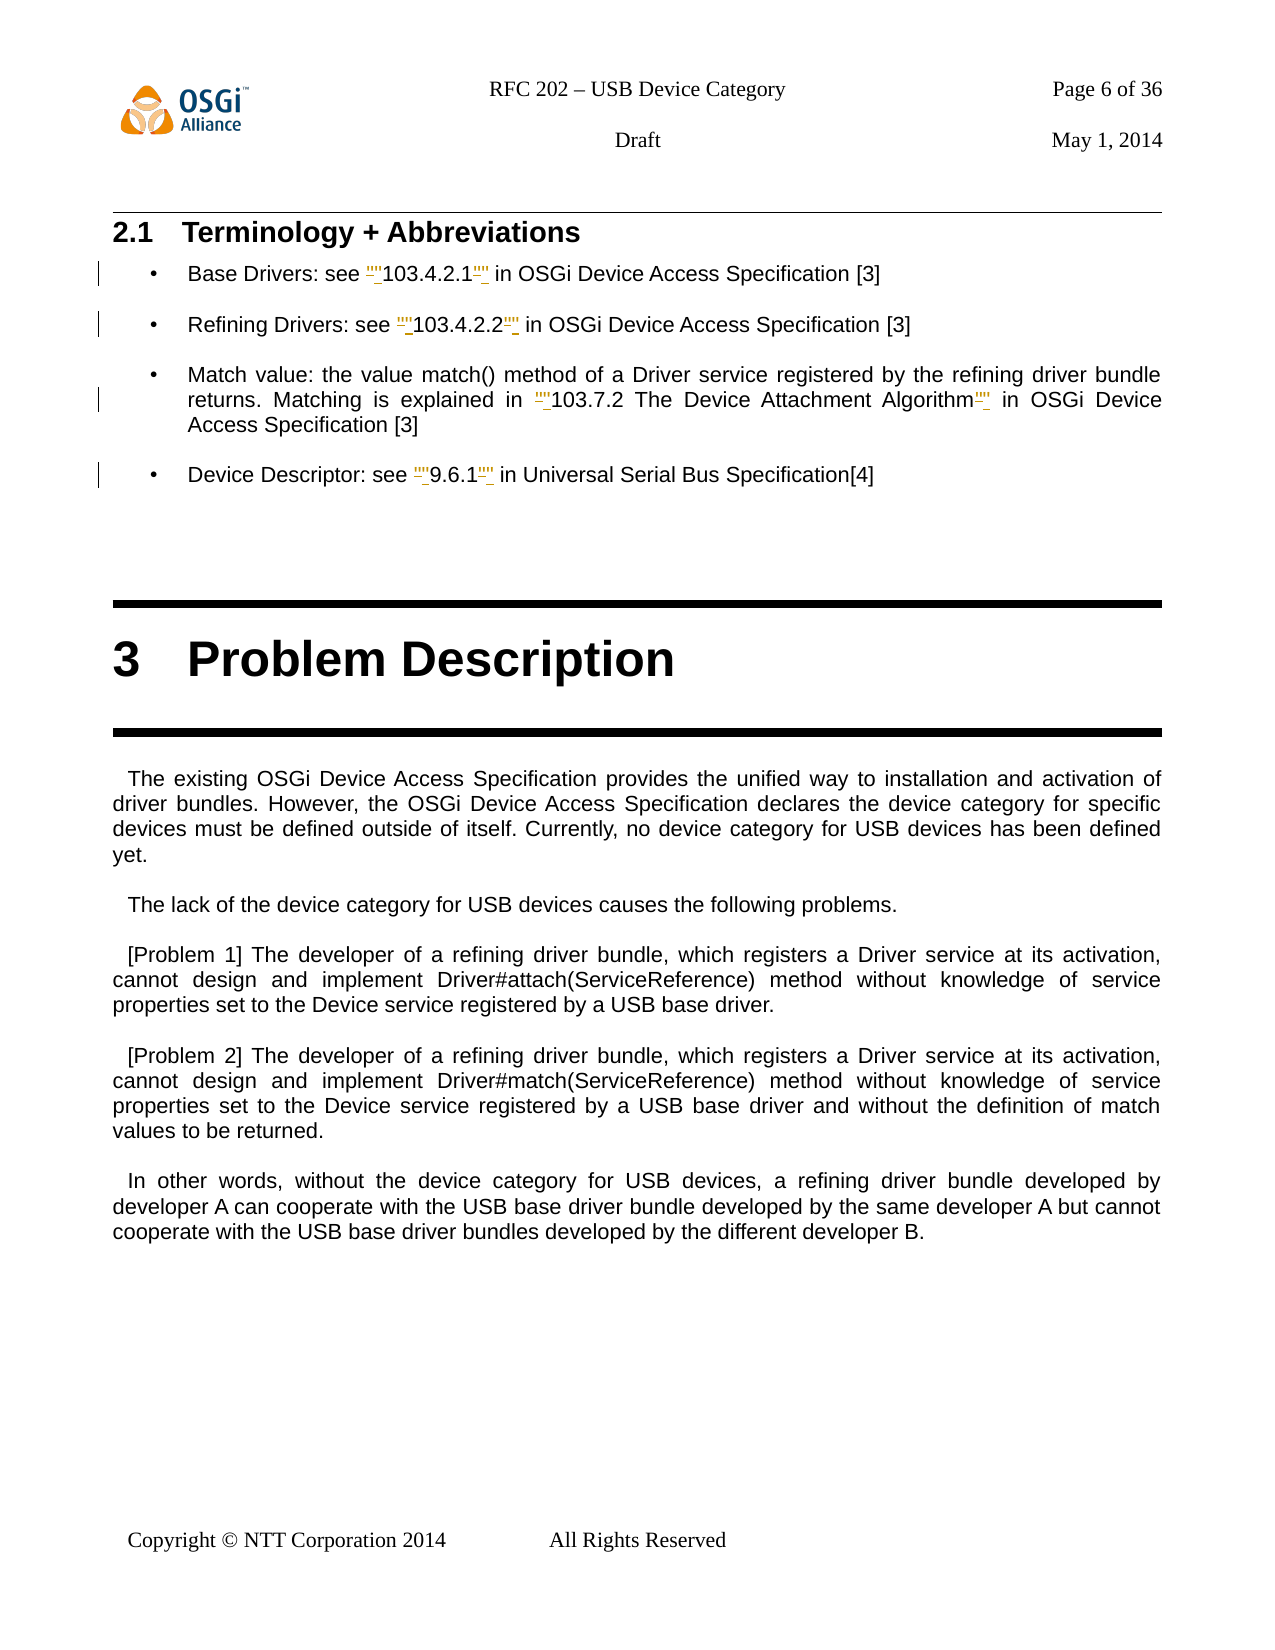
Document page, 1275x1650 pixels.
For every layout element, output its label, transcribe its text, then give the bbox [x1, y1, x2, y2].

list Match value: the value match() method of a Driver service registered by the refining driver bundle returns. Matching is explained in "103.7.2 The Device Attachment Algorithm" in OSGi Device Access Specification [3] [150, 362, 1162, 437]
text In other words, without the device category for USB devices, a refining driver bundle developed by developer A can cooperate with the USB base driver bundle developed by the same developer A but cannot cooperate with the USB base driver bundles developed by the different developer B. [112, 1168, 1162, 1244]
list Base Drivers: see "103.4.2.1" in OSGi Device Access Specification [3] [150, 261, 1162, 286]
subtitle Terminology + Abbreviations [112, 213, 1162, 249]
subtitle Problem Description [112, 601, 1162, 737]
list Refining Drivers: see "103.4.2.2" in OSGi Device Access Specification [3] [150, 311, 1162, 337]
text [Problem 1] The developer of a refining driver bundle, which registers a Driver service at its activation, cannot design and implement Driver#attach(ServiceReference) method without knowledge of service properties set to the Device service registered by a USB base driver. [112, 942, 1162, 1017]
list Device Descriptor: see "9.6.1" in Universal Serial Bus Specification[4] [150, 462, 1162, 487]
text [Problem 2] The developer of a refining driver bundle, which registers a Driver service at its activation, cannot design and implement Driver#match(ServiceReference) method without knowledge of service properties set to the Device service registered by a USB base driver and without the definition of match values to be returned. [112, 1042, 1162, 1143]
picture [113, 78, 257, 142]
text The lack of the device category for USB devices causes the following problems. [112, 892, 1162, 917]
text The existing OSGi Device Access Specification provides the unified way to installation and activation of driver bundles. However, the OSGi Device Access Specification declares the device category for specific devices must be defined outside of itself. Currently, no device category for USB devices has been defined yet. [112, 766, 1162, 867]
